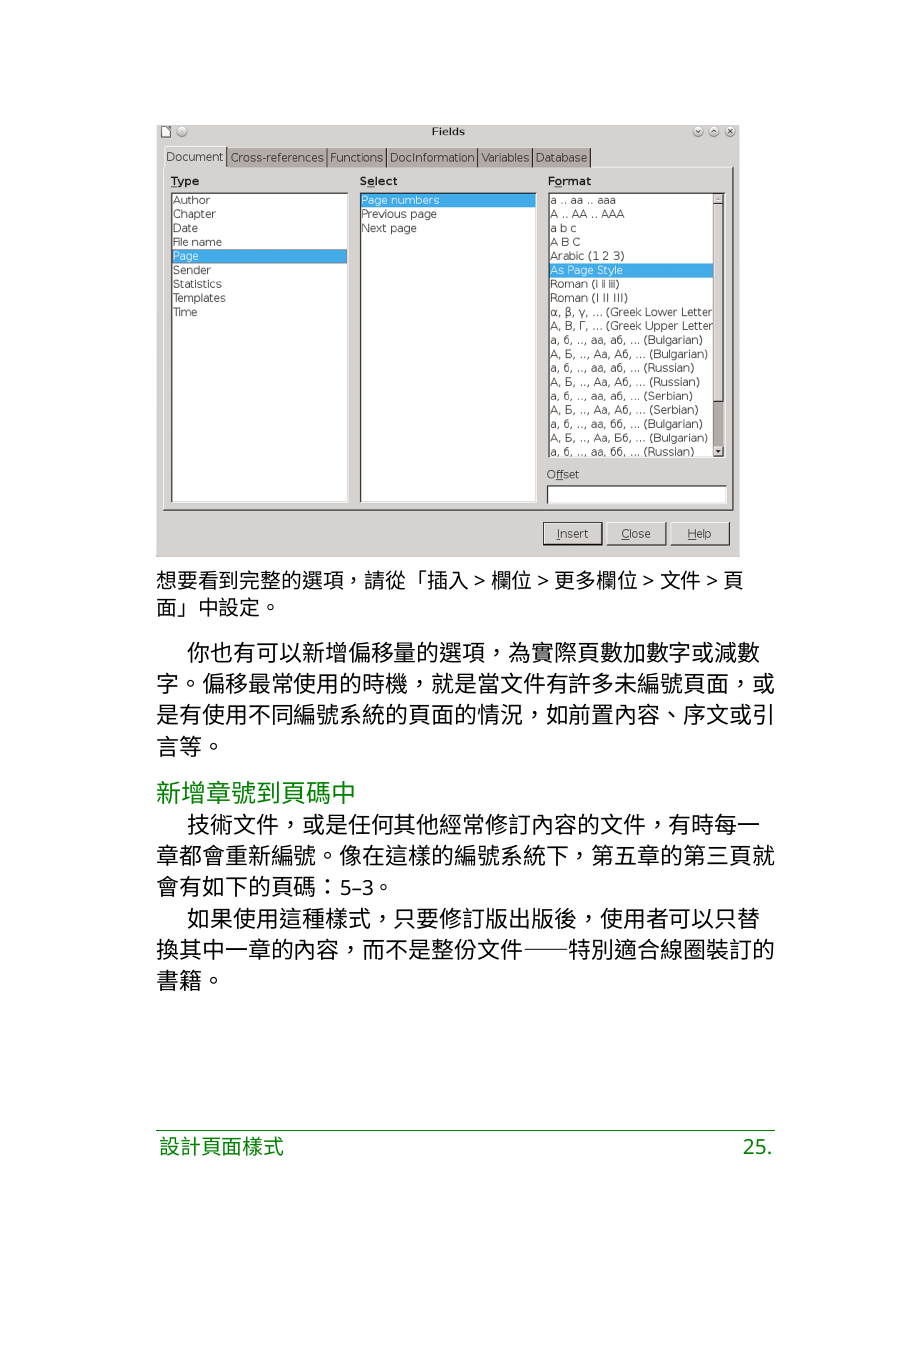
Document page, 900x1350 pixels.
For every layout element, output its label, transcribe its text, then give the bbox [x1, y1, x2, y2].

subtitle 新增章號到頁碼中 [156, 777, 775, 808]
text 如果使用這種樣式，只要修訂版出版後，使用者可以只替換其中一章的內容，而不是整份文件——特別適合線圈裝訂的書籍。 [156, 902, 775, 996]
table_cell 想要看到完整的選項，請從「插入 > 欄位 > 更多欄位 > 文件 > 頁面」中設定。 [156, 559, 775, 621]
text 技術文件，或是任何其他經常修訂內容的文件，有時每一章都會重新編號。像在這樣的編號系統下，第五章的第三頁就會有如下的頁碼：5–3。 [156, 808, 775, 902]
table_header [156, 125, 775, 559]
text 你也有可以新增偏移量的選項，為實際頁數加數字或減數字。偏移最常使用的時機，就是當文件有許多未編號頁面，或是有使用不同編號系統的頁面的情況，如前置內容、序文或引言等。 [156, 636, 775, 761]
picture [156, 125, 740, 557]
